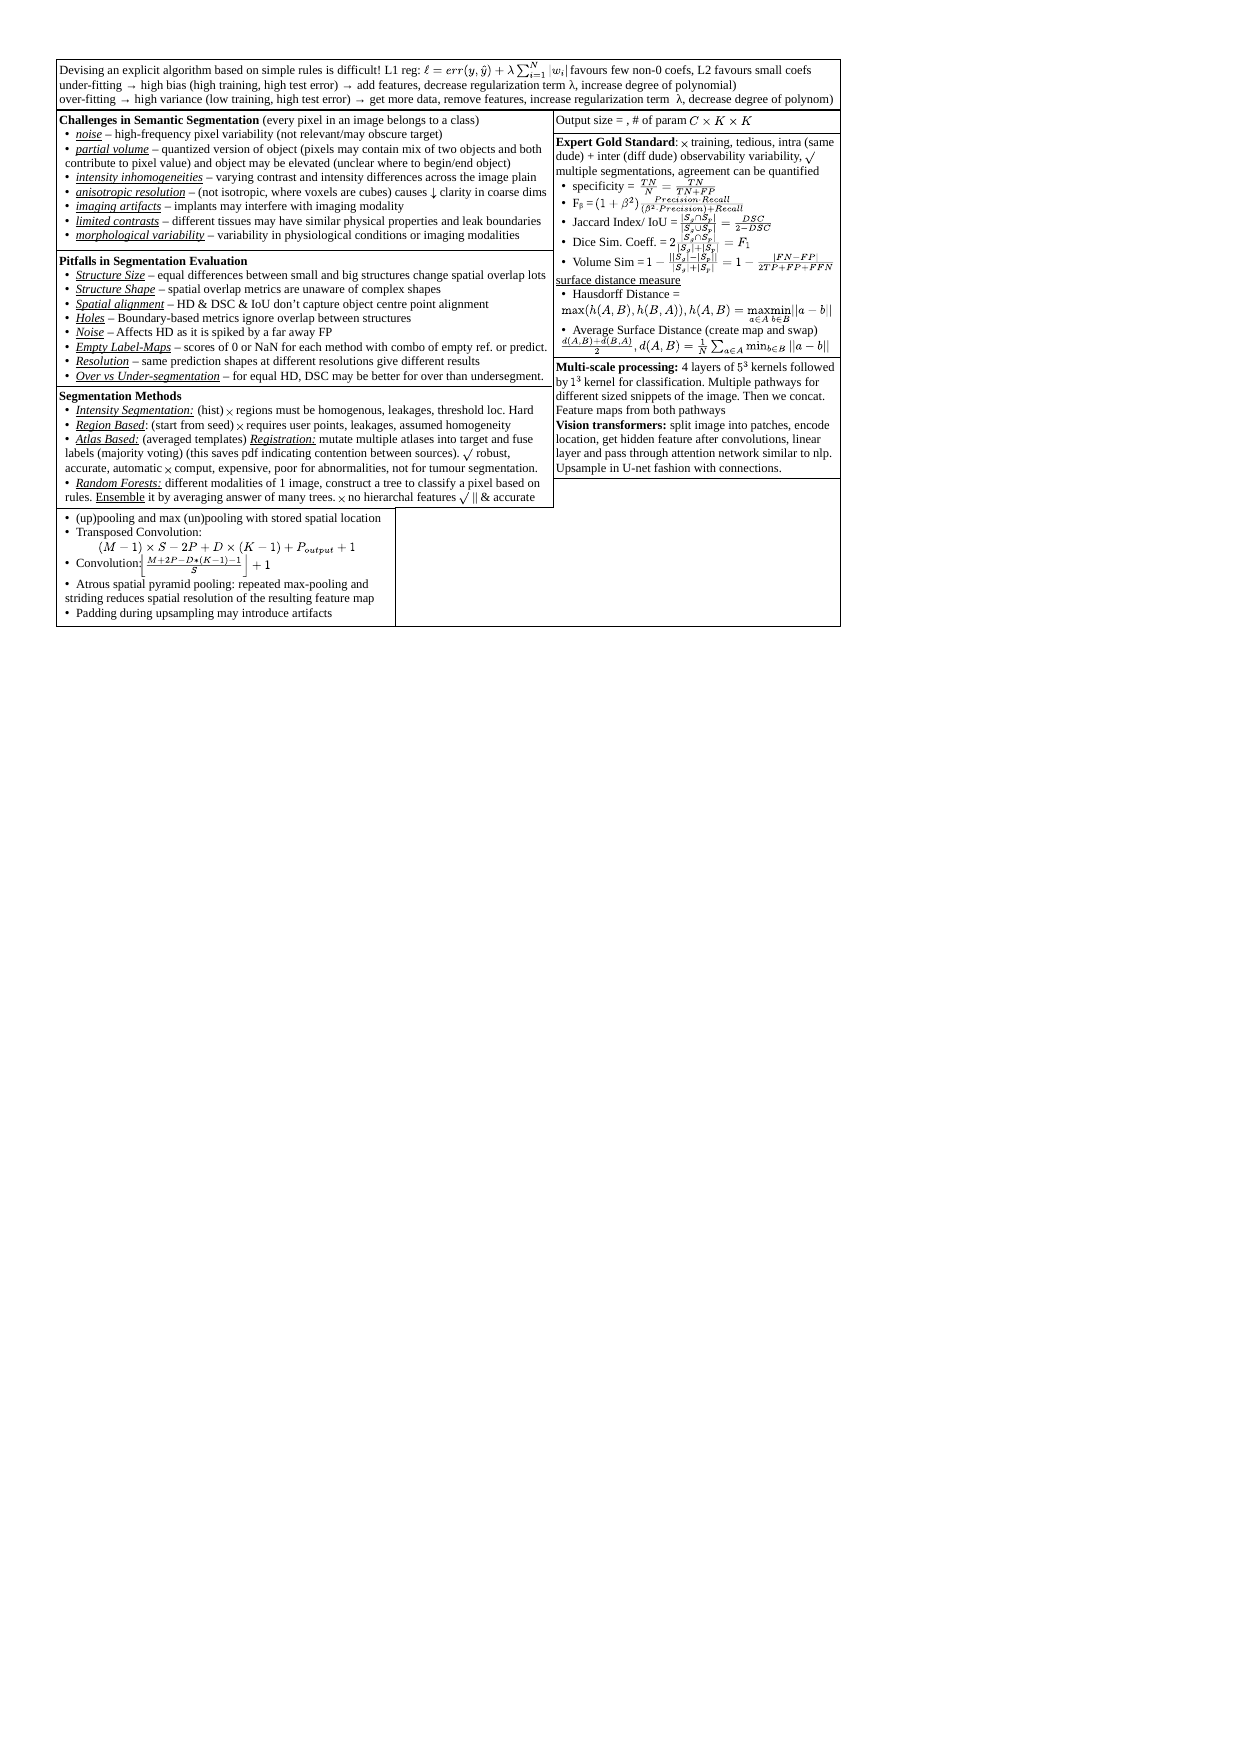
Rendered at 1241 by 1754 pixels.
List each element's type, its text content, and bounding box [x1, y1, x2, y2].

list Fβ = [561, 195, 837, 214]
list Random Forests: different modalities of 1 image, construct a tree to classify a pixel based on rules. Ensemble it by averaging answer of many trees. no hierarchal features || & accurate [65, 475, 549, 504]
list Volume Sim = [561, 253, 673, 273]
list [715, 233, 837, 253]
list Atlas Based: (averaged templates) Registration: mutate multiple atlases into target and fuse labels (majority voting) (this saves pdf indicating contention between sources). robust, accurate, automatic comput, expensive, poor for abnormalities, not for tumour segmentation. [65, 432, 549, 475]
text surface distance measure [556, 273, 837, 287]
text Expert Gold Standard: training, tedious, intra (same dude) + inter (diff dude) observability variability, multiple segmentations, agreement can be quantified [556, 135, 837, 178]
list Average Surface Distance (create map and swap) [561, 322, 837, 337]
list [715, 214, 837, 233]
list Structure Size – equal differences between small and big structures change spatial overlap lots [65, 268, 549, 282]
list [143, 554, 245, 577]
text Devising an explicit algorithm based on simple rules is difficult! L1 reg: [59, 62, 424, 78]
list (up)pooling and max (un)pooling with stored spatial location [65, 510, 392, 525]
text Vision transformers: split image into patches, encode location, get hidden feature after convolutions, linear layer and pass through attention network similar to nlp. Upsample in U-net fashion with connections. [556, 417, 837, 475]
text Segmentation Methods [59, 389, 549, 403]
list specificity = [561, 178, 837, 195]
list Intensity Segmentation: (hist) regions must be homogenous, leakages, threshold loc. Hard [65, 403, 549, 417]
list noise – high-frequency pixel variability (not relevant/may obscure target) [65, 127, 550, 141]
text Challenges in Semantic Segmentation (every pixel in an image belongs to a class) [59, 113, 550, 127]
list limited contrasts – different tissues may have similar physical properties and leak boundaries [65, 213, 550, 228]
list Holes – Boundary-based metrics ignore overlap between structures [65, 311, 549, 325]
list imaging artifacts – implants may interfere with imaging modality [65, 199, 550, 213]
list Padding during upsampling may introduce artifacts [65, 606, 392, 620]
list Atrous spatial pyramid pooling: repeated max-pooling and striding reduces spatial resolution of the resulting feature map [65, 577, 392, 606]
list Structure Shape – spatial overlap metrics are unaware of complex shapes [65, 282, 549, 296]
list morphological variability – variability in physiological conditions or imaging modalities [65, 228, 550, 242]
list Transposed Convolution: [65, 525, 392, 539]
list Dice Sim. Coeff. = [561, 233, 681, 253]
list [714, 253, 837, 273]
list Hausdorff Distance = [561, 287, 837, 301]
list Spatial alignment – HD & DSC & IoU don’t capture object centre point alignment [65, 296, 549, 311]
text Multi-scale processing: 4 layers of kernels followed by kernel for classification. Multiple pathways for different sized snippets of the image. Then we concat. Feature maps from both pathways [556, 360, 837, 417]
list Empty Label-Maps – scores of 0 or NaN for each method with combo of empty ref. or predict. [65, 339, 549, 354]
text Output size = , # of param [556, 113, 837, 127]
list anisotropic resolution – (not isotropic, where voxels are cubes) causes clarity in coarse dims [65, 184, 550, 199]
text over-fitting → high variance (low training, high test error) → get more data, remove features, increase regularization term λ, decrease degree of polynom) [59, 92, 837, 107]
list Over vs Under-segmentation – for equal HD, DSC may be better for over than undersegment. [65, 368, 549, 383]
list Convolution: [65, 554, 141, 577]
text favours few non-0 coefs, L2 favours small coefs [567, 62, 837, 78]
list Resolution – same prediction shapes at different resolutions give different results [65, 354, 549, 368]
list [247, 554, 392, 577]
list partial volume – quantized version of object (pixels may contain mix of two objects and both contribute to pixel value) and object may be elevated (unclear where to begin/end object) [65, 141, 550, 170]
list Jaccard Index/ IoU = [561, 214, 681, 233]
text Pitfalls in Segmentation Evaluation [59, 253, 549, 268]
list intensity inhomogeneities – varying contrast and intensity differences across the image plain [65, 170, 550, 184]
list Noise – Affects HD as it is spiked by a far away FP [65, 325, 549, 339]
text under-fitting → high bias (high training, high test error) → add features, decrease regularization term λ, increase degree of polynomial) [59, 78, 837, 92]
list Region Based: (start from seed) requires user points, leakages, assumed homogeneity [65, 417, 549, 432]
